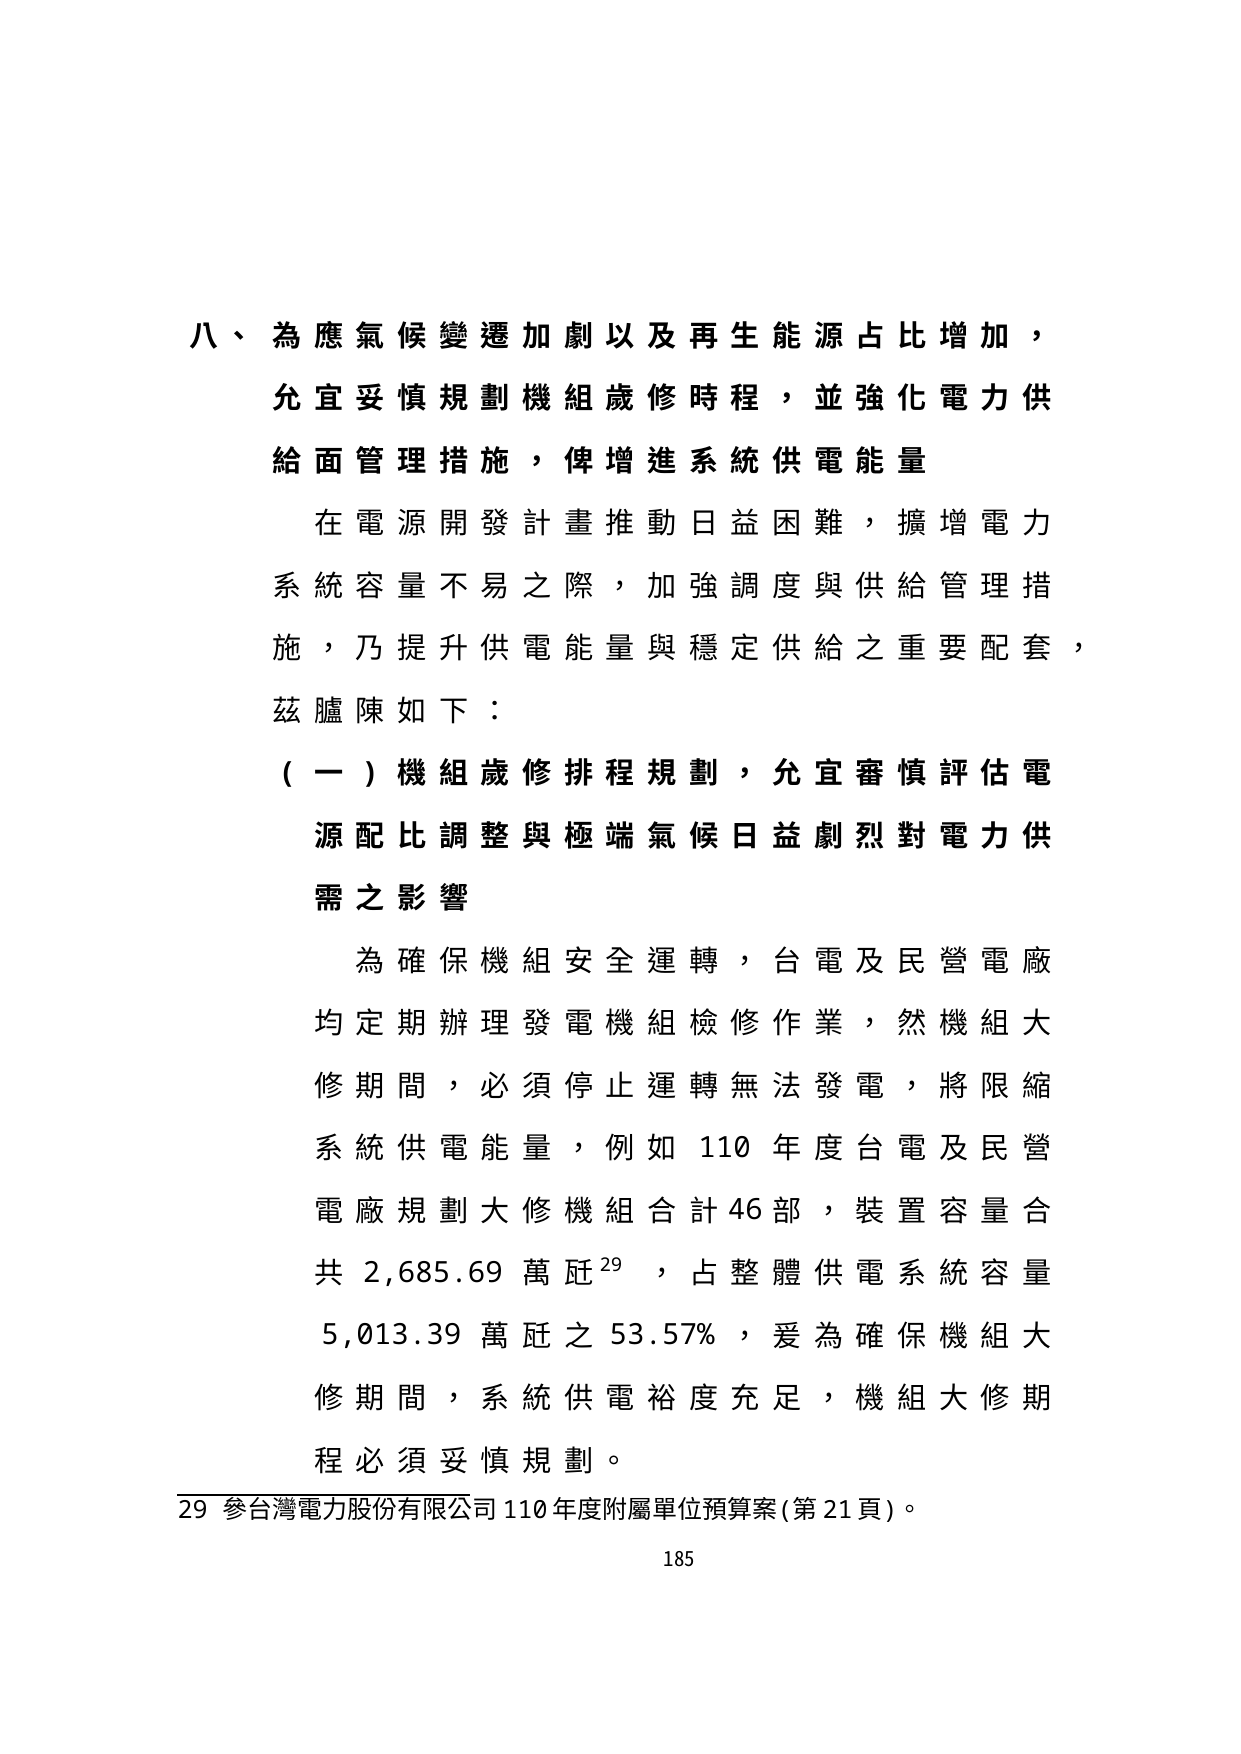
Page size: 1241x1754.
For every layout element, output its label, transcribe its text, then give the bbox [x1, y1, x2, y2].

text 參台灣電力股份有限公司110年度附屬單位預算案(第21頁)。 [177, 1496, 1063, 1525]
text 八、為應氣候變遷加劇以及再生能源占比增加，允宜妥慎規劃機組歲修時程，並強化電力供給面管理措施，俾增進系統供電能量 [183, 292, 1058, 479]
text (一)機組歲修排程規劃，允宜審慎評估電源配比調整與極端氣候日益劇烈對電力供需之影響 [242, 729, 1058, 917]
text 為確保機組安全運轉，台電及民營電廠均定期辦理發電機組檢修作業，然機組大修期間，必須停止運轉無法發電，將限縮系統供電能量，例如110年度台電及民營電廠規劃大修機組合計46部，裝置容量合共2,685.69萬瓩，占整體供電系統容量5,013.39萬瓩之53.57%，爰為確保機組大修期間，系統供電裕度充足，機組大修期程必須妥慎規劃。 [271, 917, 1058, 1479]
text 在電源開發計畫推動日益困難，擴增電力系統容量不易之際，加強調度與供給管理措施，乃提升供電能量與穩定供給之重要配套，茲臚陳如下： [242, 479, 1058, 729]
